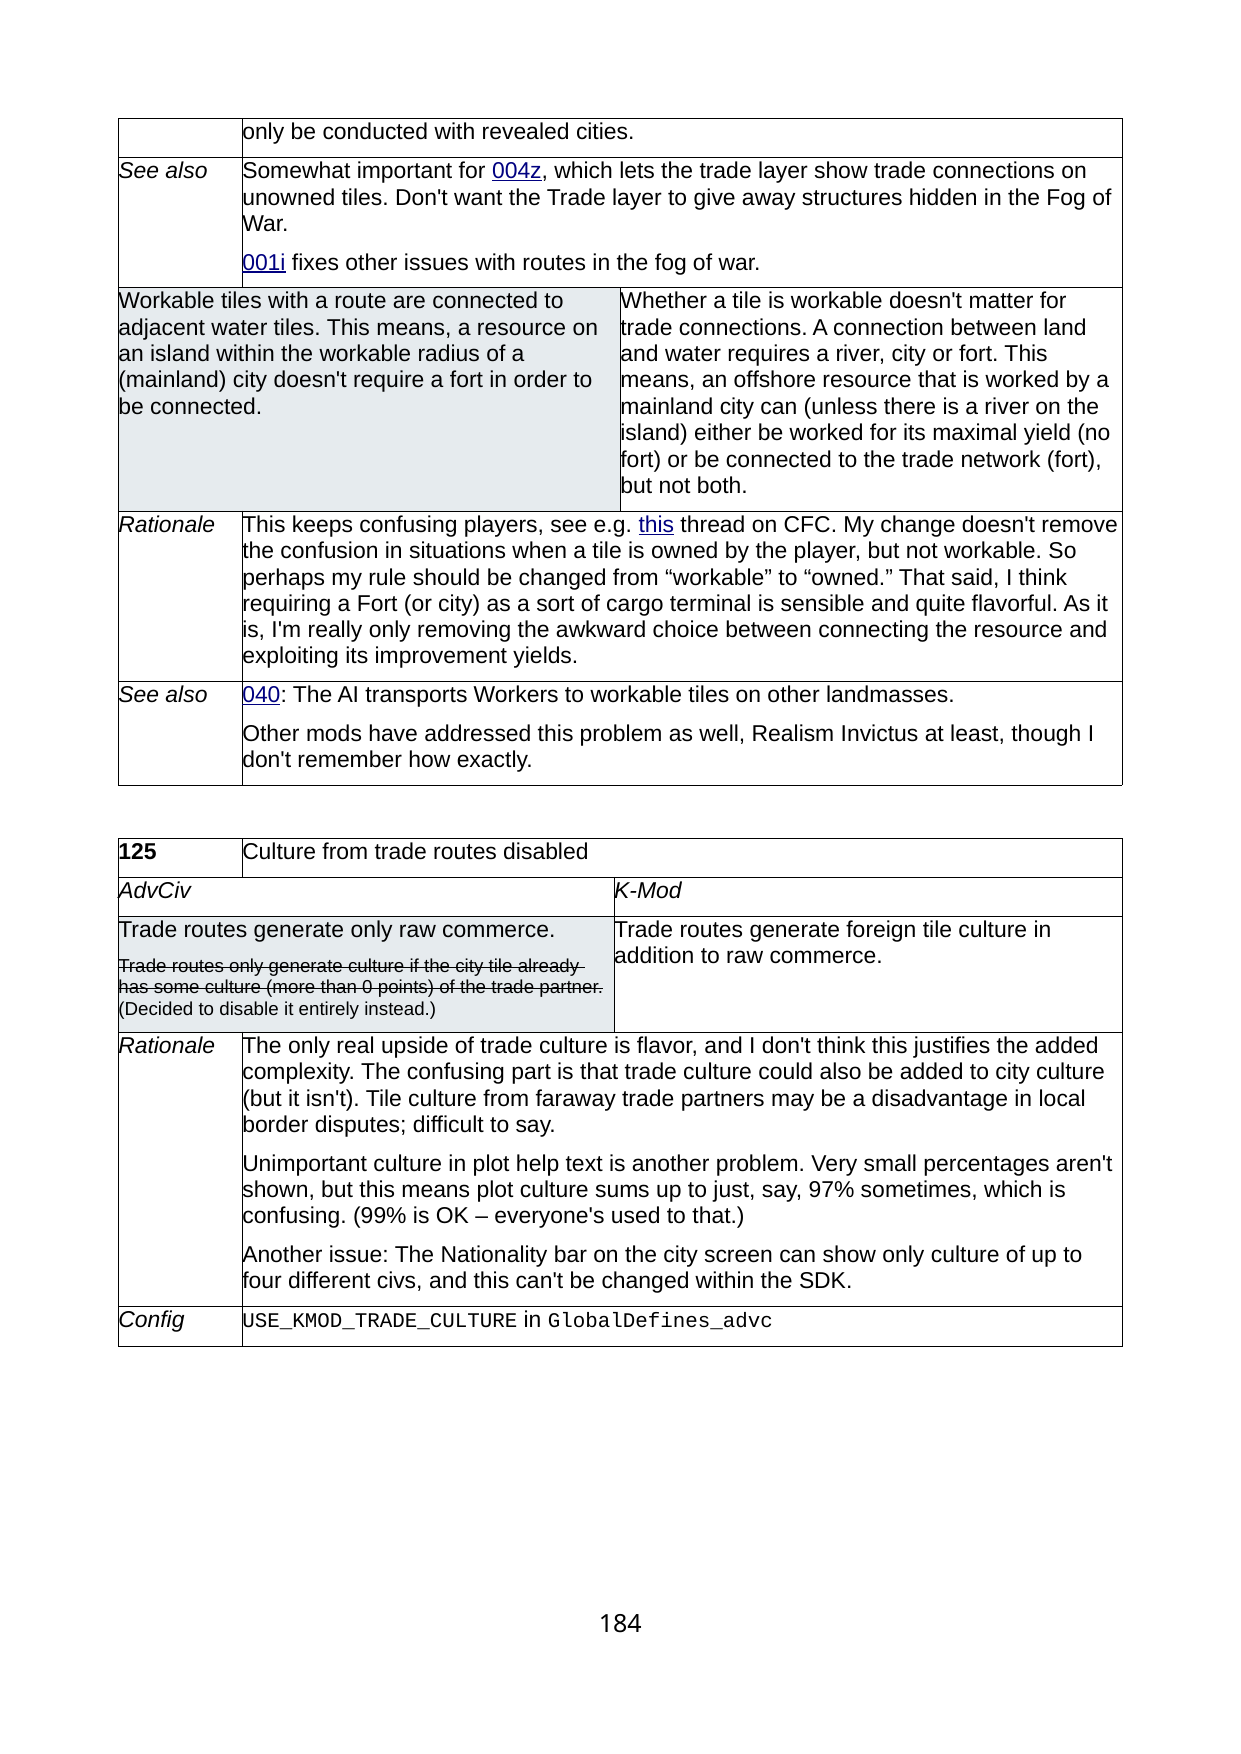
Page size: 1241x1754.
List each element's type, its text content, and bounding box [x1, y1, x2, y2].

table_cell Rationale [119, 1033, 242, 1306]
table_cell The only real upside of trade culture is flavor, and I don't think this justifies the added complexity. The confusing part is that trade culture could also be added to city culture (but it isn't). Tile culture from faraway trade partners may be a disadvantage in local border disputes; difficult to say. Unimportant culture in plot help text is another problem. Very small percentages aren't shown, but this means plot culture sums up to just, say, 97% sometimes, which is confusing. (99% is OK – everyone's used to that.) Another issue: The Nationality bar on the city screen can show only culture of up to four different civs, and this can't be changed within the SDK. [243, 1033, 1122, 1306]
table_header 125 [119, 839, 242, 877]
table_cell Whether a tile is workable doesn't matter for trade connections. A connection between land and water requires a river, city or fort. This means, an offshore resource that is worked by a mainland city can (unless there is a river on the island) either be worked for its maximal yield (no fort) or be connected to the trade network (fort), but not both. [621, 288, 1122, 511]
table_cell K-Mod [615, 878, 1122, 916]
table_cell See also [119, 682, 242, 785]
table_header Culture from trade routes disabled [243, 839, 1122, 877]
table_cell AdvCiv [119, 878, 614, 916]
table_cell [119, 119, 242, 157]
table_cell Trade routes generate only raw commerce. Trade routes only generate culture if the city tile already has some culture (more than 0 points) of the trade partner. (Decided to disable it entirely instead.) [119, 917, 614, 1032]
table_cell only be conducted with revealed cities. [243, 119, 1122, 157]
table_cell Somewhat important for 004z, which lets the trade layer show trade connections on unowned tiles. Don't want the Trade layer to give away structures hidden in the Fog of War. 001i fixes other issues with routes in the fog of war. [243, 158, 1122, 287]
table_cell See also [119, 158, 242, 287]
table_cell USE_KMOD_TRADE_CULTURE in GlobalDefines_advc [243, 1307, 1122, 1346]
table_cell Trade routes generate foreign tile culture in addition to raw commerce. [615, 917, 1122, 1032]
table_cell Rationale [119, 512, 242, 681]
table_cell 040: The AI transports Workers to workable tiles on other landmasses. Other mods have addressed this problem as well, Realism Invictus at least, though I don't remember how exactly. [243, 682, 1122, 785]
table_cell Workable tiles with a route are connected to adjacent water tiles. This means, a resource on an island within the workable radius of a (mainland) city doesn't require a fort in order to be connected. [119, 288, 620, 511]
table_cell Config [119, 1307, 242, 1346]
table_cell This keeps confusing players, see e.g. this thread on CFC. My change doesn't remove the confusion in situations when a tile is owned by the player, but not workable. So perhaps my rule should be changed from “workable” to “owned.” That said, I think requiring a Fort (or city) as a sort of cargo terminal is sensible and quite flavorful. As it is, I'm really only removing the awkward choice between connecting the resource and exploiting its improvement yields. [243, 512, 1122, 681]
